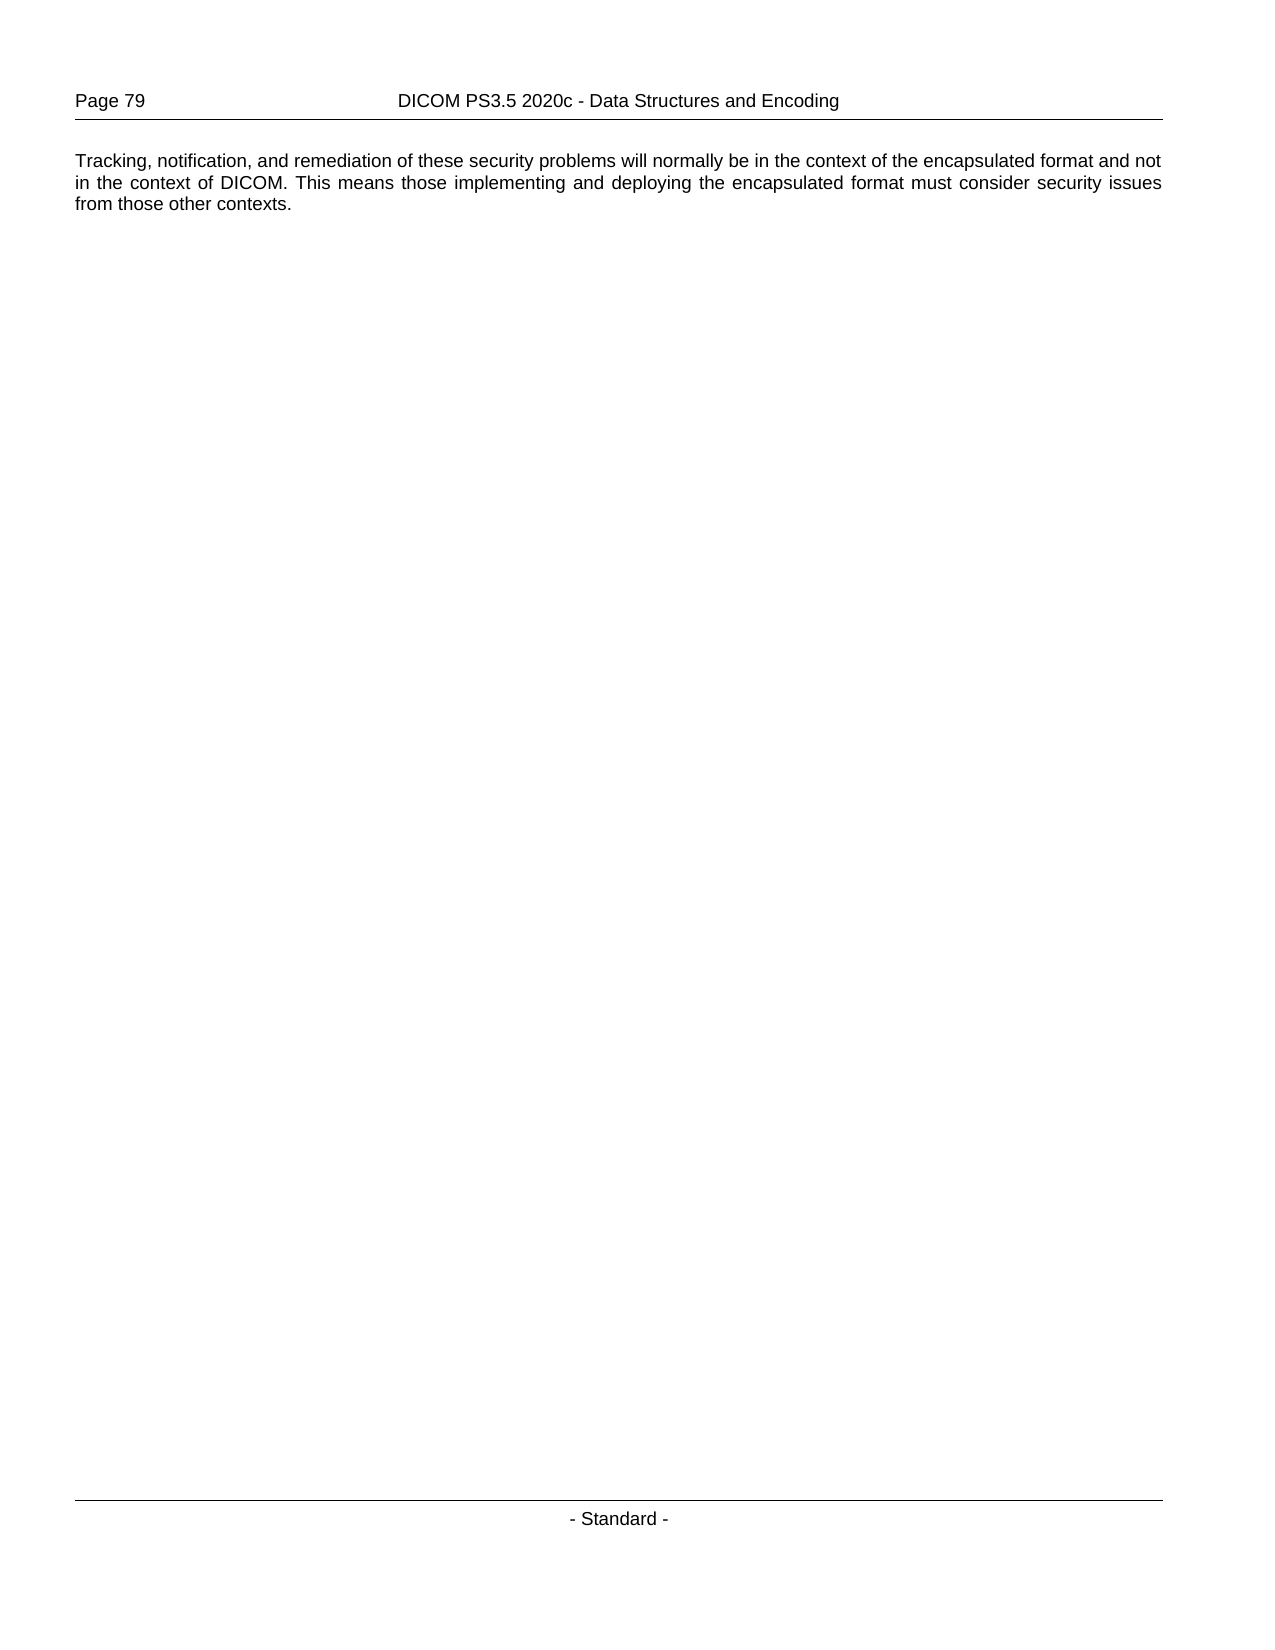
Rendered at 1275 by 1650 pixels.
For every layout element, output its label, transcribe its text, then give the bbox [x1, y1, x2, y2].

text Tracking, notification, and remediation of these security problems will normally be in the context of the encapsulated format and not in the context of DICOM. This means those implementing and deploying the encapsulated format must consider security issues from those other contexts. [75, 150, 1162, 215]
